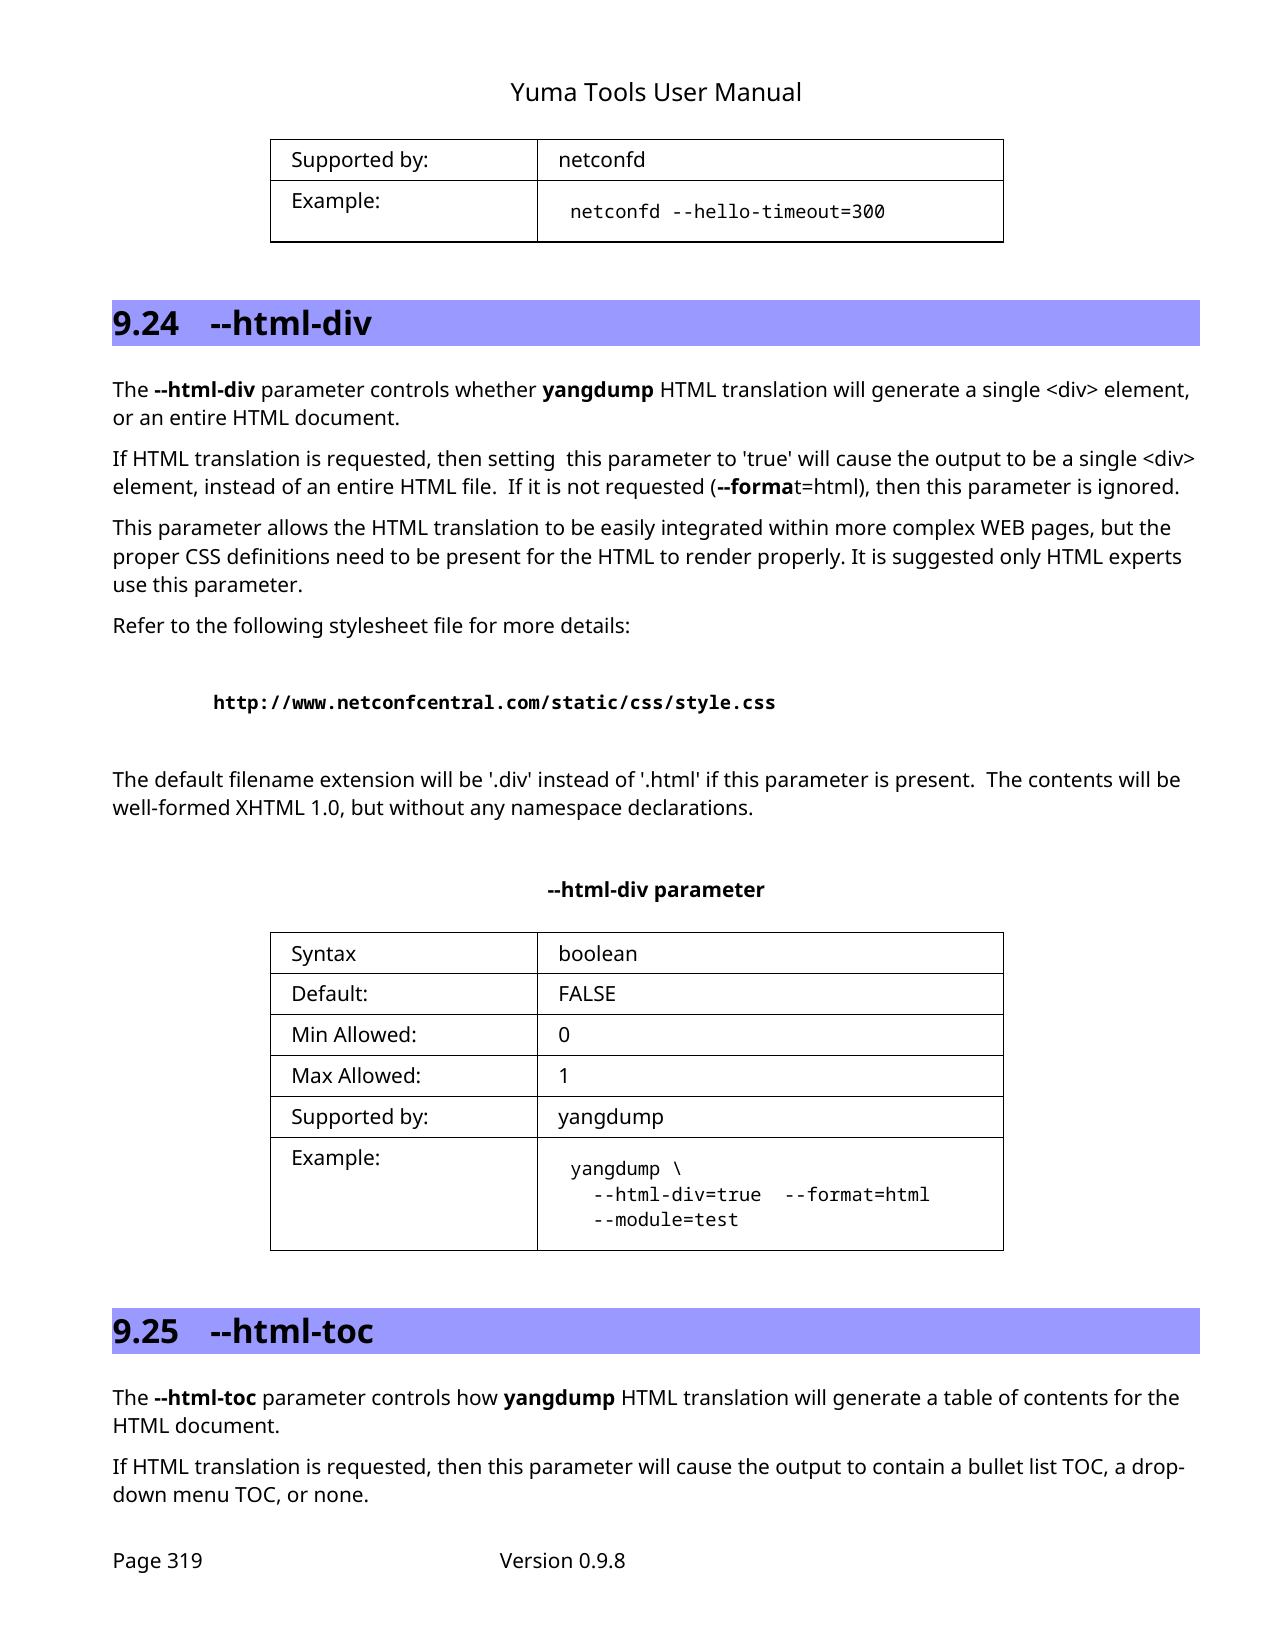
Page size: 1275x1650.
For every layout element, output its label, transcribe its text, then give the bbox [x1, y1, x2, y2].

text Refer to the following stylesheet file for more details: [112, 611, 1200, 640]
table_cell yangdump \ --html-div=true --format=html --module=test [538, 1138, 1003, 1249]
table_cell Example: [271, 1138, 537, 1249]
text The default filename extension will be '.div' instead of '.html' if this parameter is present. The contents will be well-formed XHTML 1.0, but without any namespace declarations. [112, 765, 1200, 822]
table_cell yangdump [538, 1097, 1003, 1137]
table_cell Example: [271, 181, 537, 241]
subtitle --html-div parameter [127, 875, 1185, 903]
text If HTML translation is requested, then this parameter will cause the output to contain a bullet list TOC, a drop-down menu TOC, or none. [112, 1452, 1200, 1509]
text The --html-toc parameter controls how yangdump HTML translation will generate a table of contents for the HTML document. [112, 1383, 1200, 1440]
table_cell Min Allowed: [271, 1015, 537, 1055]
text The --html-div parameter controls whether yangdump HTML translation will generate a single <div> element, or an entire HTML document. [112, 375, 1200, 432]
table_cell FALSE [538, 974, 1003, 1014]
subtitle --html-div [112, 300, 1200, 346]
table_cell Supported by: [271, 1097, 537, 1137]
subtitle --html-toc [112, 1308, 1200, 1354]
table_cell Default: [271, 974, 537, 1014]
table_cell Max Allowed: [271, 1056, 537, 1096]
table_header boolean [538, 933, 1003, 973]
table_cell 0 [538, 1015, 1003, 1055]
table_cell netconfd --hello-timeout=300 [538, 181, 1003, 241]
table_header Syntax [271, 933, 537, 973]
text This parameter allows the HTML translation to be easily integrated within more complex WEB pages, but the proper CSS definitions need to be present for the HTML to render properly. It is suggested only HTML experts use this parameter. [112, 513, 1200, 599]
text If HTML translation is requested, then setting this parameter to 'true' will cause the output to be a single <div> element, instead of an entire HTML file. If it is not requested (--format=html), then this parameter is ignored. [112, 444, 1200, 501]
text http://www.netconfcentral.com/static/css/style.css [139, 690, 1200, 715]
table_cell netconfd [538, 140, 1003, 179]
table_cell 1 [538, 1056, 1003, 1096]
table_cell Supported by: [271, 140, 537, 179]
